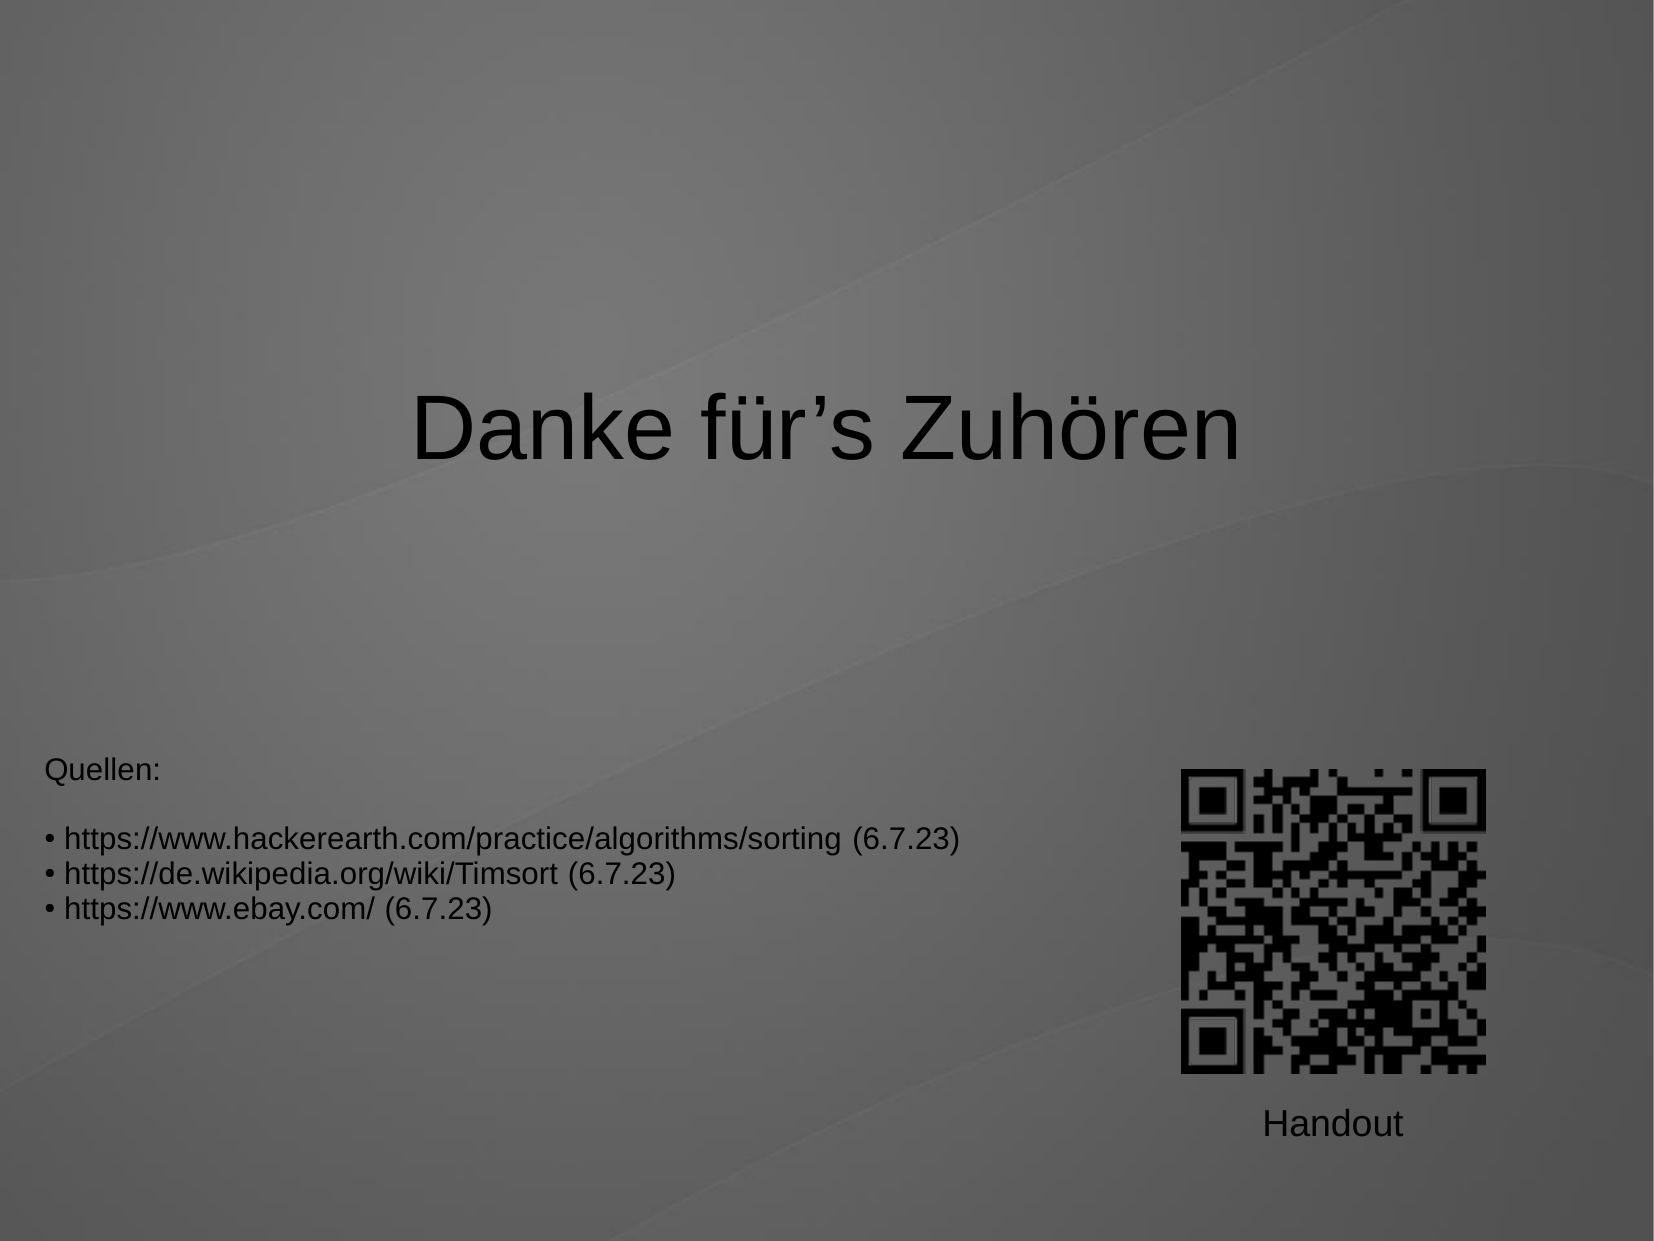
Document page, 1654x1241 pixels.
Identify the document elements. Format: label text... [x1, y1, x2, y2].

text_box Handout [1200, 1094, 1466, 1152]
picture [0, 0, 1654, 1241]
title Danke für’s Zuhören [82, 324, 1571, 532]
text_box Quellen: https://www.hackerearth.com/practice/algorithms/sorting (6.7.23) https://de.wikipedia.org/wiki/Timsort (6.7.23) https://www.ebay.com/ (6.7.23) [29, 745, 1004, 1123]
